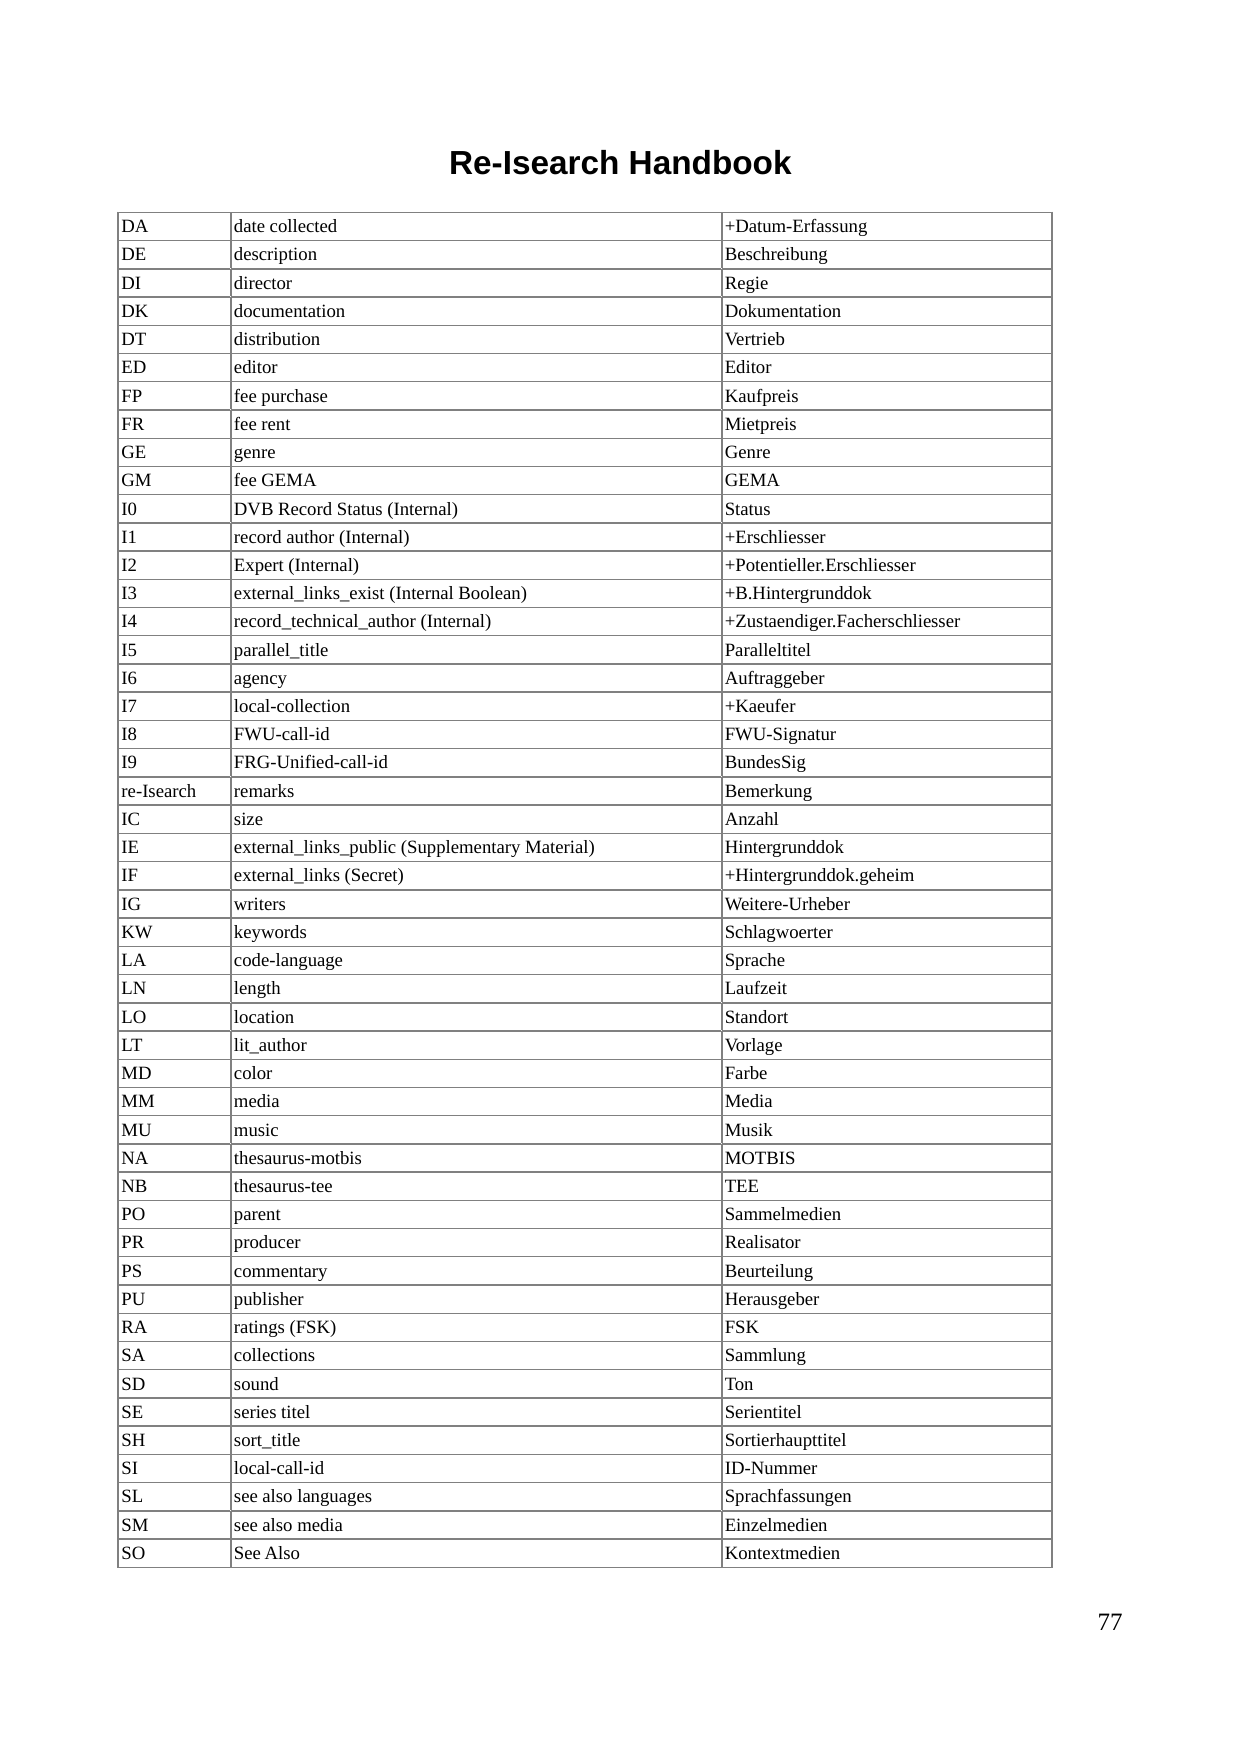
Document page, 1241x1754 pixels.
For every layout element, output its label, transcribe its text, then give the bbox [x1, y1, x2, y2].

table_cell director [232, 270, 721, 296]
table_cell IE [119, 834, 230, 861]
table_cell PU [119, 1286, 230, 1312]
table_cell local-collection [232, 693, 721, 720]
table_cell Ton [723, 1370, 1051, 1397]
table_cell MD [119, 1060, 230, 1087]
table_cell DVB Record Status (Internal) [232, 495, 721, 522]
table_cell +Potentieller.Erschliesser [723, 552, 1051, 578]
table_cell LT [119, 1032, 230, 1058]
table_cell NB [119, 1173, 230, 1199]
table_cell external_links_exist (Internal Boolean) [232, 580, 721, 607]
table_cell distribution [232, 326, 721, 353]
table_cell TEE [723, 1173, 1051, 1199]
table_cell PO [119, 1201, 230, 1228]
table_cell editor [232, 354, 721, 381]
table_cell record_technical_author (Internal) [232, 608, 721, 635]
table_cell LN [119, 975, 230, 1002]
table_cell Einzelmedien [723, 1512, 1051, 1538]
table_cell KW [119, 919, 230, 946]
table_cell local-call-id [232, 1455, 721, 1482]
table_cell Sprache [723, 947, 1051, 974]
table_cell external_links_public (Supplementary Material) [232, 834, 721, 861]
table_cell sound [232, 1370, 721, 1397]
table_cell remarks [232, 778, 721, 804]
table_cell LO [119, 1004, 230, 1030]
table_cell ED [119, 354, 230, 381]
table_cell parent [232, 1201, 721, 1228]
table_cell Expert (Internal) [232, 552, 721, 578]
table_cell SD [119, 1370, 230, 1397]
table_cell date collected [232, 213, 721, 240]
table_cell SL [119, 1483, 230, 1510]
table_cell see also languages [232, 1483, 721, 1510]
table_cell Vertrieb [723, 326, 1051, 353]
table_cell DI [119, 270, 230, 296]
table_cell I7 [119, 693, 230, 720]
table_cell I0 [119, 495, 230, 522]
table_cell PS [119, 1257, 230, 1284]
table_cell DE [119, 241, 230, 268]
table_cell Weitere-Urheber [723, 891, 1051, 917]
table_cell See Also [232, 1540, 721, 1567]
table_cell thesaurus-tee [232, 1173, 721, 1199]
table_cell Beschreibung [723, 241, 1051, 268]
table_cell fee rent [232, 411, 721, 437]
table_cell Beurteilung [723, 1257, 1051, 1284]
table_cell RA [119, 1314, 230, 1341]
table_cell Musik [723, 1116, 1051, 1143]
table_cell collections [232, 1342, 721, 1369]
table_cell description [232, 241, 721, 268]
table_cell agency [232, 665, 721, 691]
table_cell ID-Nummer [723, 1455, 1051, 1482]
table_cell Kaufpreis [723, 382, 1051, 409]
table_cell Sammlung [723, 1342, 1051, 1369]
table_cell I6 [119, 665, 230, 691]
table_cell I5 [119, 636, 230, 663]
table_cell keywords [232, 919, 721, 946]
table_cell Status [723, 495, 1051, 522]
table_cell I8 [119, 721, 230, 748]
table_cell see also media [232, 1512, 721, 1538]
table_cell lit_author [232, 1032, 721, 1058]
table_cell writers [232, 891, 721, 917]
table_cell SI [119, 1455, 230, 1482]
table_cell GM [119, 467, 230, 494]
table_cell +Zustaendiger.Facherschliesser [723, 608, 1051, 635]
table_cell Herausgeber [723, 1286, 1051, 1312]
table_cell I2 [119, 552, 230, 578]
table_cell producer [232, 1229, 721, 1256]
table_cell music [232, 1116, 721, 1143]
table_cell +B.Hintergrunddok [723, 580, 1051, 607]
table_cell SO [119, 1540, 230, 1567]
table_cell Laufzeit [723, 975, 1051, 1002]
table_cell SM [119, 1512, 230, 1538]
table_cell BundesSig [723, 749, 1051, 776]
table_cell LA [119, 947, 230, 974]
table_cell size [232, 806, 721, 833]
table_cell IG [119, 891, 230, 917]
table_cell Sortierhaupttitel [723, 1427, 1051, 1454]
table_cell Farbe [723, 1060, 1051, 1087]
table_cell Hintergrunddok [723, 834, 1051, 861]
table_cell I1 [119, 524, 230, 550]
table_cell +Datum-Erfassung [723, 213, 1051, 240]
table_cell NA [119, 1145, 230, 1171]
table_cell Schlagwoerter [723, 919, 1051, 946]
table_cell MM [119, 1088, 230, 1115]
table_cell FSK [723, 1314, 1051, 1341]
table_cell I3 [119, 580, 230, 607]
table_cell Genre [723, 439, 1051, 466]
table_cell documentation [232, 298, 721, 324]
table_cell +Erschliesser [723, 524, 1051, 550]
table_cell PR [119, 1229, 230, 1256]
table_cell ratings (FSK) [232, 1314, 721, 1341]
table_cell genre [232, 439, 721, 466]
table_cell +Hintergrunddok.geheim [723, 862, 1051, 889]
table_cell GE [119, 439, 230, 466]
table_cell sort_title [232, 1427, 721, 1454]
table_cell SA [119, 1342, 230, 1369]
table_cell series titel [232, 1399, 721, 1425]
table_cell Regie [723, 270, 1051, 296]
table_cell Standort [723, 1004, 1051, 1030]
table_cell record author (Internal) [232, 524, 721, 550]
table_cell MU [119, 1116, 230, 1143]
table_cell thesaurus-motbis [232, 1145, 721, 1171]
table_cell re-Isearch [119, 778, 230, 804]
table_cell Anzahl [723, 806, 1051, 833]
table_cell parallel_title [232, 636, 721, 663]
table_cell Paralleltitel [723, 636, 1051, 663]
table_cell Mietpreis [723, 411, 1051, 437]
table_cell Realisator [723, 1229, 1051, 1256]
table_cell MOTBIS [723, 1145, 1051, 1171]
table_cell Auftraggeber [723, 665, 1051, 691]
table_cell FWU-Signatur [723, 721, 1051, 748]
table_cell location [232, 1004, 721, 1030]
table_cell DK [119, 298, 230, 324]
table_cell Bemerkung [723, 778, 1051, 804]
table_cell FP [119, 382, 230, 409]
table_cell I4 [119, 608, 230, 635]
table_cell media [232, 1088, 721, 1115]
table_cell commentary [232, 1257, 721, 1284]
table_cell FRG-Unified-call-id [232, 749, 721, 776]
table_cell Dokumentation [723, 298, 1051, 324]
table_cell IF [119, 862, 230, 889]
table_cell +Kaeufer [723, 693, 1051, 720]
table_cell Vorlage [723, 1032, 1051, 1058]
table_cell SE [119, 1399, 230, 1425]
table_cell FR [119, 411, 230, 437]
table_cell length [232, 975, 721, 1002]
table_cell fee GEMA [232, 467, 721, 494]
table_cell DT [119, 326, 230, 353]
table_cell Media [723, 1088, 1051, 1115]
table_cell publisher [232, 1286, 721, 1312]
table_cell Kontextmedien [723, 1540, 1051, 1567]
table_cell Sprachfassungen [723, 1483, 1051, 1510]
table_cell I9 [119, 749, 230, 776]
table_cell color [232, 1060, 721, 1087]
table_cell GEMA [723, 467, 1051, 494]
table_cell IC [119, 806, 230, 833]
table_cell Serientitel [723, 1399, 1051, 1425]
table_cell FWU-call-id [232, 721, 721, 748]
table_cell fee purchase [232, 382, 721, 409]
table_cell external_links (Secret) [232, 862, 721, 889]
table_cell Editor [723, 354, 1051, 381]
table_cell DA [119, 213, 230, 240]
table_cell Sammelmedien [723, 1201, 1051, 1228]
table_cell code-language [232, 947, 721, 974]
table_cell SH [119, 1427, 230, 1454]
